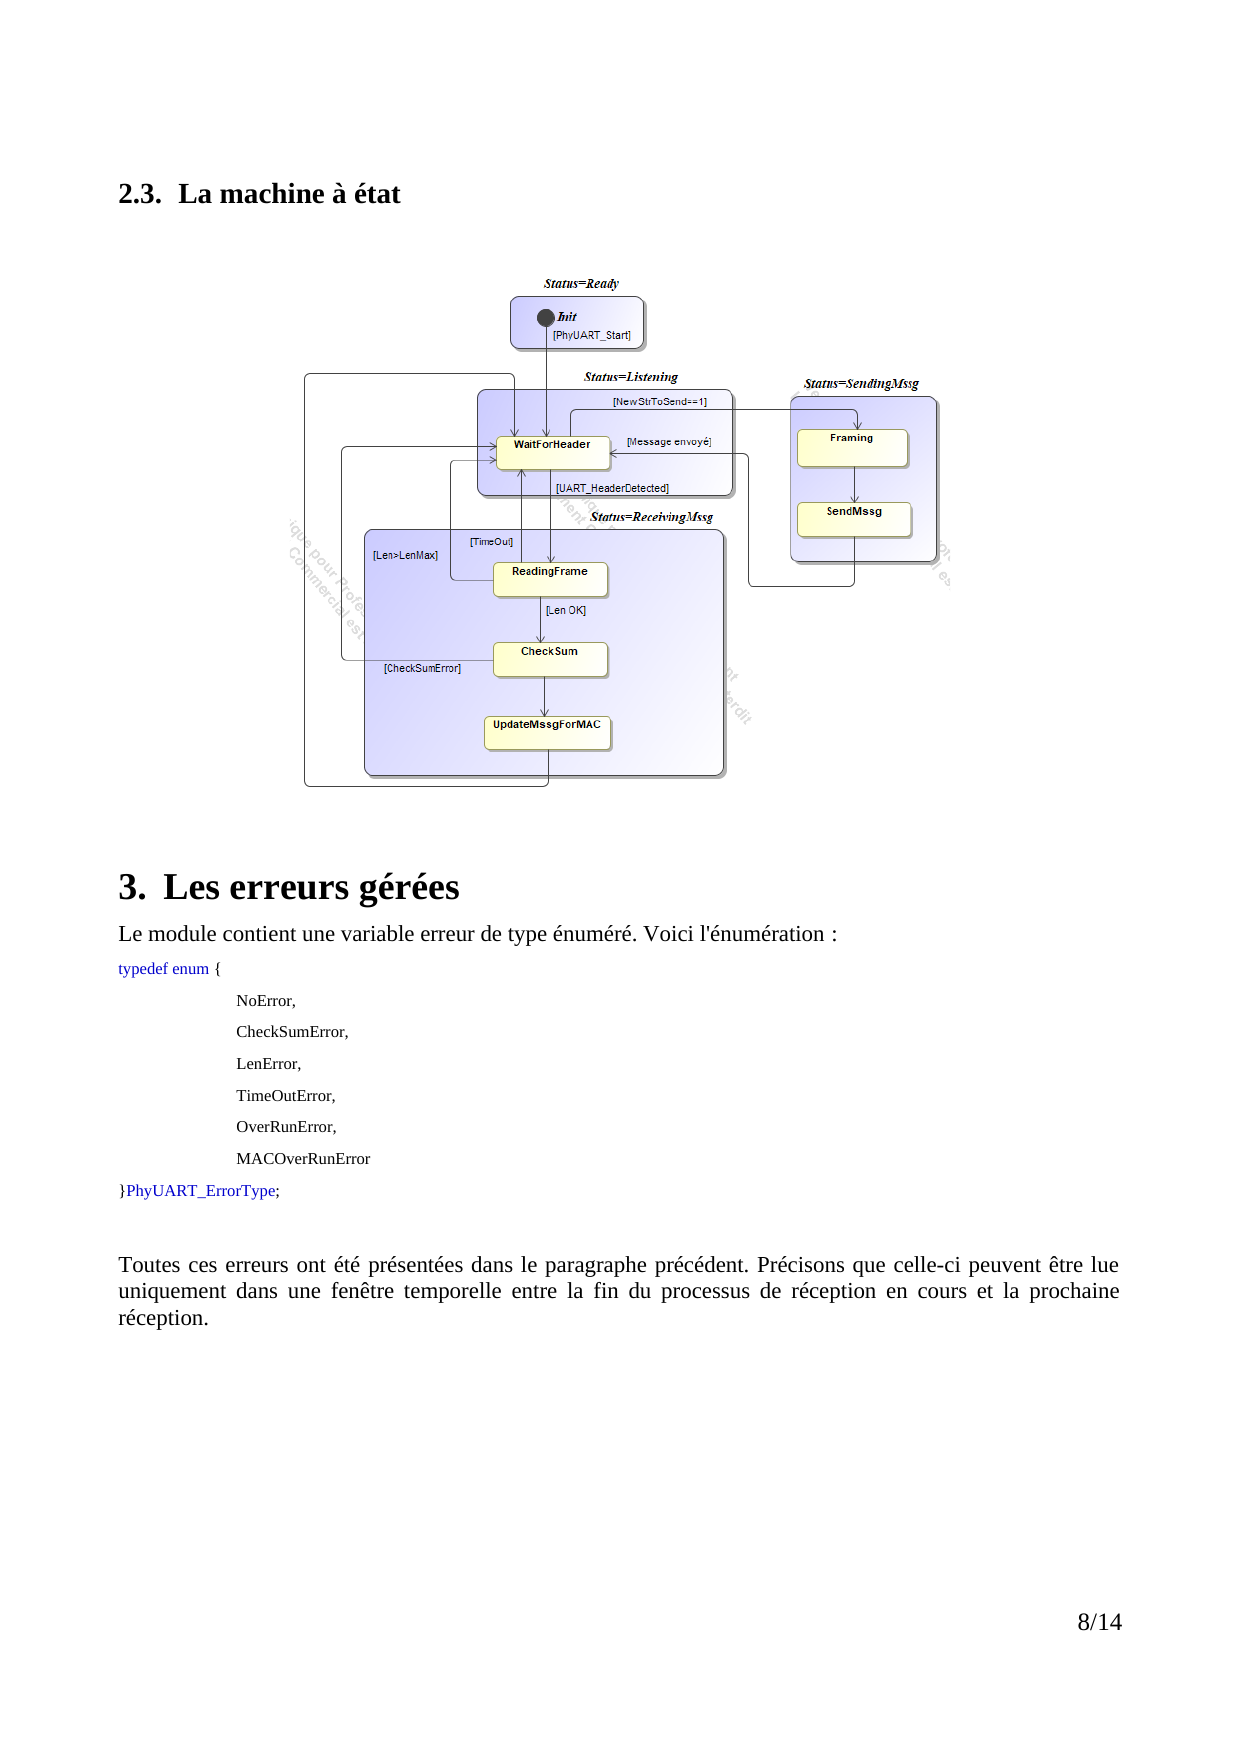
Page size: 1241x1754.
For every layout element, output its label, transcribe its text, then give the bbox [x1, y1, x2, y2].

text MACOverRunError [118, 1149, 1122, 1168]
text LenError, [118, 1054, 1122, 1073]
subtitle La machine à état [118, 176, 1122, 210]
text Le module contient une variable erreur de type énuméré. Voici l'énumération : [118, 920, 1122, 946]
text }PhyUART_ErrorType; [118, 1180, 1122, 1199]
text Toutes ces erreurs ont été présentées dans le paragraphe précédent. Précisons que celle-ci peuvent être lue uniquement dans une fenêtre temporelle entre la fin du processus de réception en cours et la prochaine réception. [118, 1251, 1122, 1330]
subtitle Les erreurs gérées [118, 864, 1122, 907]
text NoError, [118, 990, 1122, 1009]
text TimeOutError, [118, 1085, 1122, 1104]
text typedef enum { [118, 959, 1122, 978]
text CheckSumError, [118, 1022, 1122, 1041]
text OverRunError, [118, 1117, 1122, 1136]
